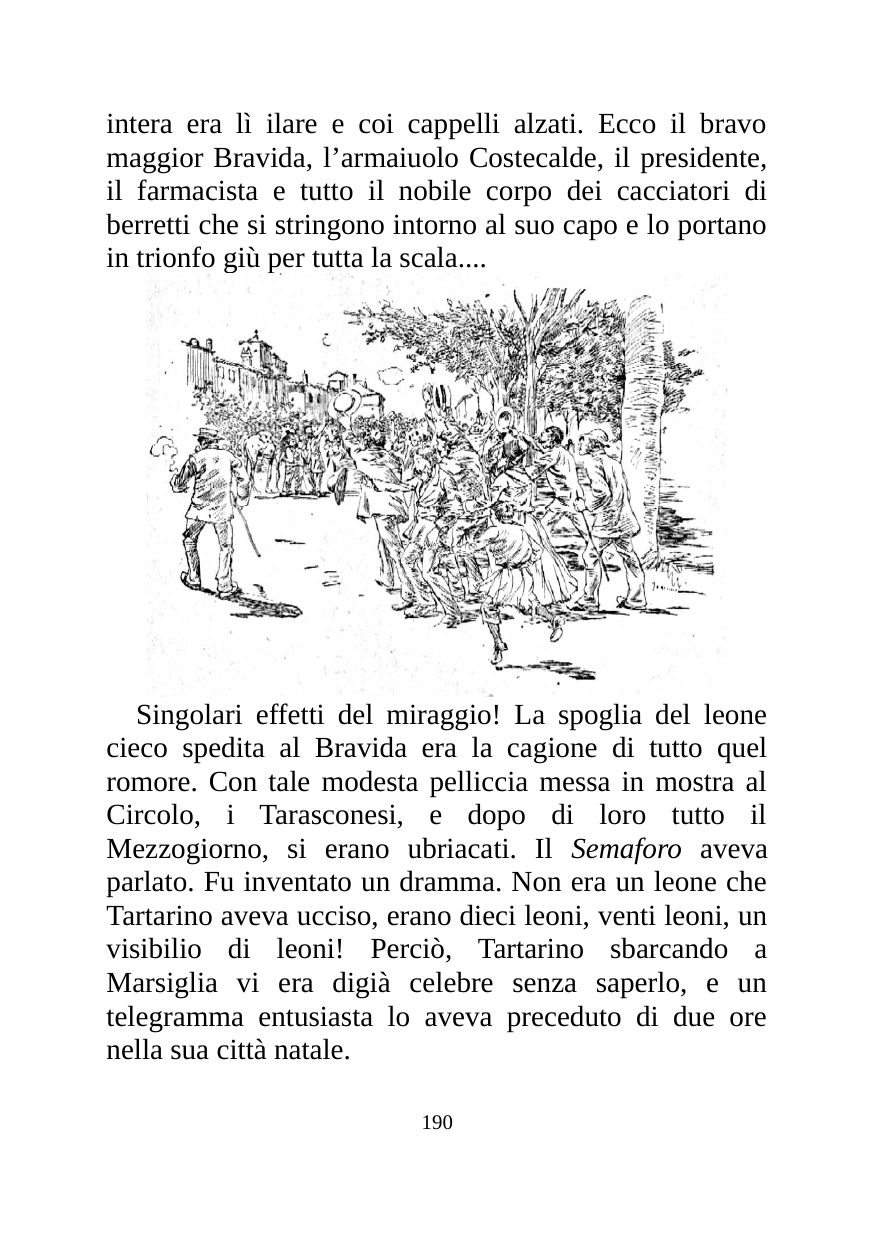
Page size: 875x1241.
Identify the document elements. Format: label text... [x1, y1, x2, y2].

picture [146, 273, 728, 697]
text Singolari effetti del miraggio! La spoglia del leone cieco spedita al Bravida era la cagione di tutto quel romore. Con tale modesta pelliccia messa in mostra al Circolo, i Tarasconesi, e dopo di loro tutto il Mezzogiorno, si erano ubriacati. Il Semaforo aveva parlato. Fu inventato un dramma. Non era un leone che Tartarino aveva ucciso, erano dieci leoni, venti leoni, un visibilio di leoni! Perciò, Tartarino sbarcando a Marsiglia vi era digià celebre senza saperlo, e un telegramma entusiasta lo aveva preceduto di due ore nella sua città natale. [106, 697, 768, 1066]
text intera era lì ilare e coi cappelli alzati. Ecco il bravo maggior Bravida, l’armaiuolo Costecalde, il presidente, il farmacista e tutto il nobile corpo dei cacciatori di berretti che si stringono intorno al suo capo e lo portano in trionfo giù per tutta la scala.... [106, 106, 768, 274]
